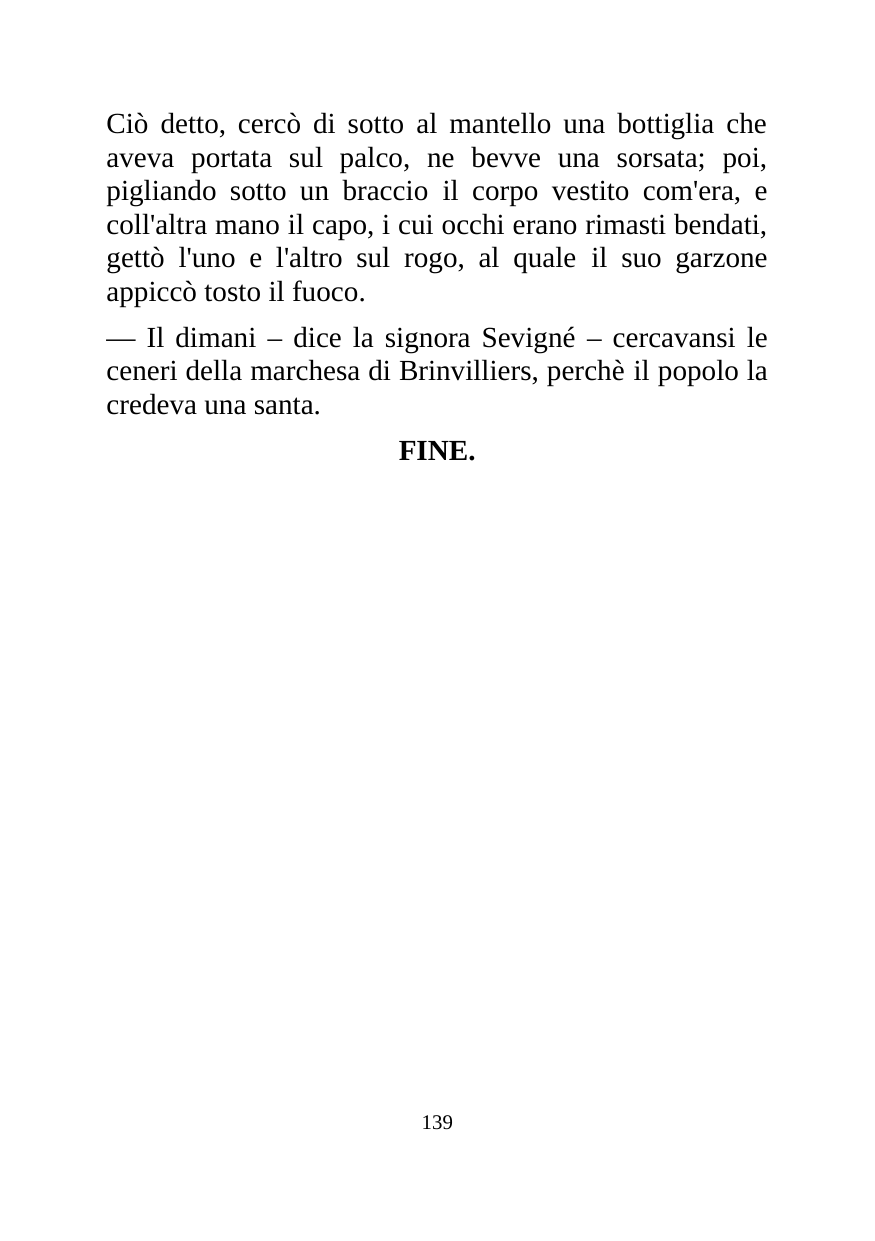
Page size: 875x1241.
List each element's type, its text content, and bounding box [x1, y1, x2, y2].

text Ciò detto, cercò di sotto al mantello una bottiglia che aveva portata sul palco, ne bevve una sorsata; poi, pigliando sotto un braccio il corpo vestito com'era, e coll'altra mano il capo, i cui occhi erano rimasti bendati, gettò l'uno e l'altro sul rogo, al quale il suo garzone appiccò tosto il fuoco. [106, 106, 768, 307]
text FINE. [106, 433, 768, 467]
text — Il dimani – dice la signora Sevigné – cercavansi le ceneri della marchesa di Brinvilliers, perchè il popolo la credeva una santa. [106, 320, 768, 421]
